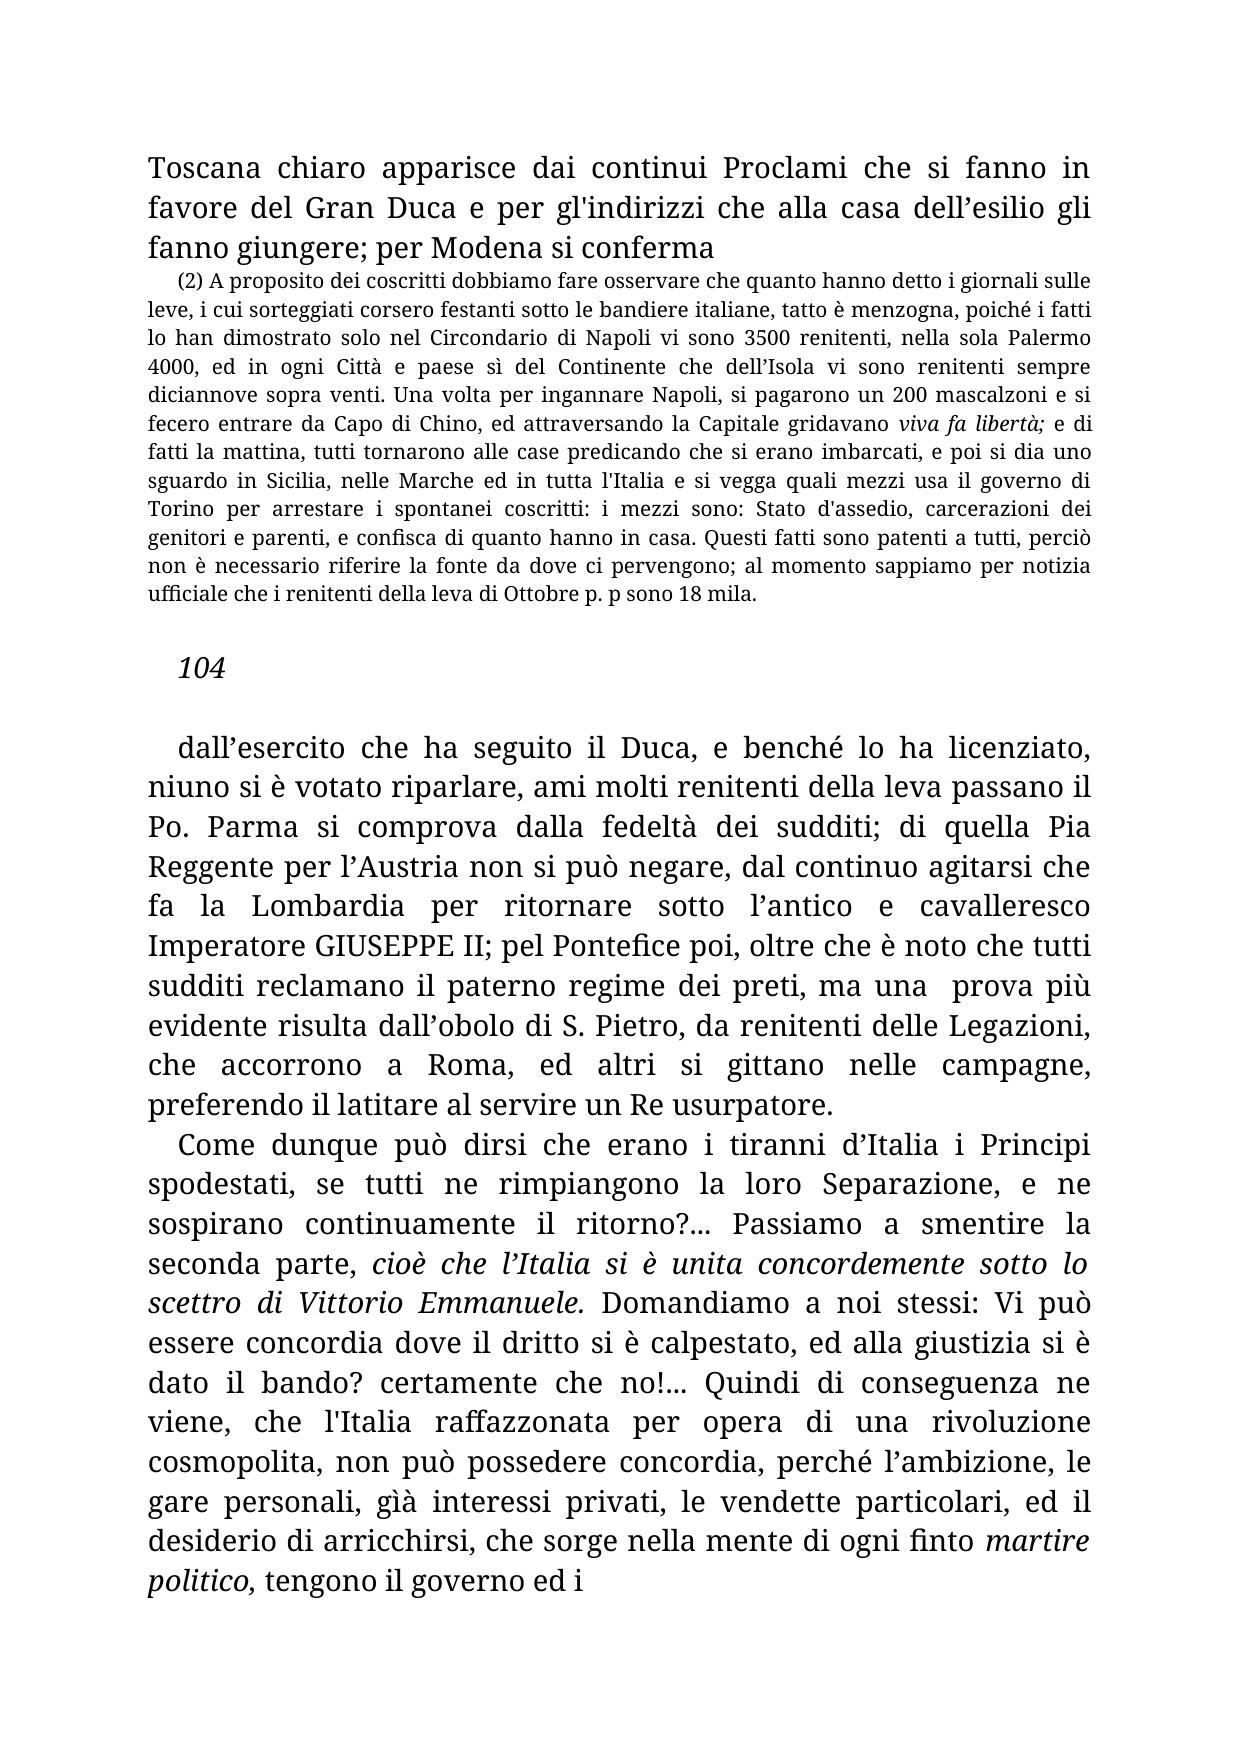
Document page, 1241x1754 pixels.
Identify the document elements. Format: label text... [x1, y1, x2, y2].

text Toscana chiaro apparisce dai continui Proclami che si fanno in favore del Gran Duca e per gl'indirizzi che alla casa dell’esilio gli fanno giungere; per Modena si conferma [148, 148, 1092, 267]
text Come dunque può dirsi che erano i tiranni d’Italia i Principi spodestati, se tutti ne rimpiangono la loro Separazione, e ne sospirano continuamente il ritorno?... Passiamo a smentire la seconda parte, cioè che l’Italia si è unita concordemente sotto lo scettro di Vittorio Emmanuele. Domandiamo a noi stessi: Vi può essere concordia dove il dritto si è calpestato, ed alla giustizia si è dato il bando? certamente che no!... Quindi di conseguenza ne viene, che l'Italia raffazzonata per opera di una rivoluzione cosmopolita, non può possedere concordia, perché l’ambizione, le gare personali, gìà interessi privati, le vendette particolari, ed il desiderio di arricchirsi, che sorge nella mente di ogni finto martire politico, tengono il governo ed i [148, 1124, 1092, 1600]
text dall’esercito che ha seguito il Duca, e benché lo ha licenziato, niuno si è votato riparlare, ami molti renitenti della leva passano il Po. Parma si comprova dalla fedeltà dei sudditi; di quella Pia Reggente per l’Austria non si può negare, dal continuo agitarsi che fa la Lombardia per ritornare sotto l’antico e cavalleresco Imperatore GIUSEPPE II; pel Pontefice poi, oltre che è noto che tutti sudditi reclamano il paterno regime dei preti, ma una prova più evidente risulta dall’obolo di S. Pietro, da renitenti delle Legazioni, che accorrono a Roma, ed altri si gittano nelle campagne, preferendo il latitare al servire un Re usurpatore. [148, 727, 1092, 1124]
text (2) A proposito dei coscritti dobbiamo fare osservare che quanto hanno detto i giornali sulle leve, i cui sorteggiati corsero festanti sotto le bandiere italiane, tatto è menzogna, poiché i fatti lo han dimostrato solo nel Circondario di Napoli vi sono 3500 renitenti, nella sola Palermo 4000, ed in ogni Città e paese sì del Continente che dell’Isola vi sono renitenti sempre diciannove sopra venti. Una volta per ingannare Napoli, si pagarono un 200 mascalzoni e si fecero entrare da Capo di Chino, ed attraversando la Capitale gridavano viva fa libertà; e di fatti la mattina, tutti tornarono alle case predicando che si erano imbarcati, e poi si dia uno sguardo in Sicilia, nelle Marche ed in tutta l'Italia e si vegga quali mezzi usa il governo di Torino per arrestare i spontanei coscritti: i mezzi sono: Stato d'assedio, carcerazioni dei genitori e parenti, e confisca di quanto hanno in casa. Questi fatti sono patenti a tutti, perciò non è necessario riferire la fonte da dove ci pervengono; al momento sappiamo per notizia ufficiale che i renitenti della leva di Ottobre p. p sono 18 mila. [148, 267, 1092, 608]
text 104 [148, 648, 1092, 687]
